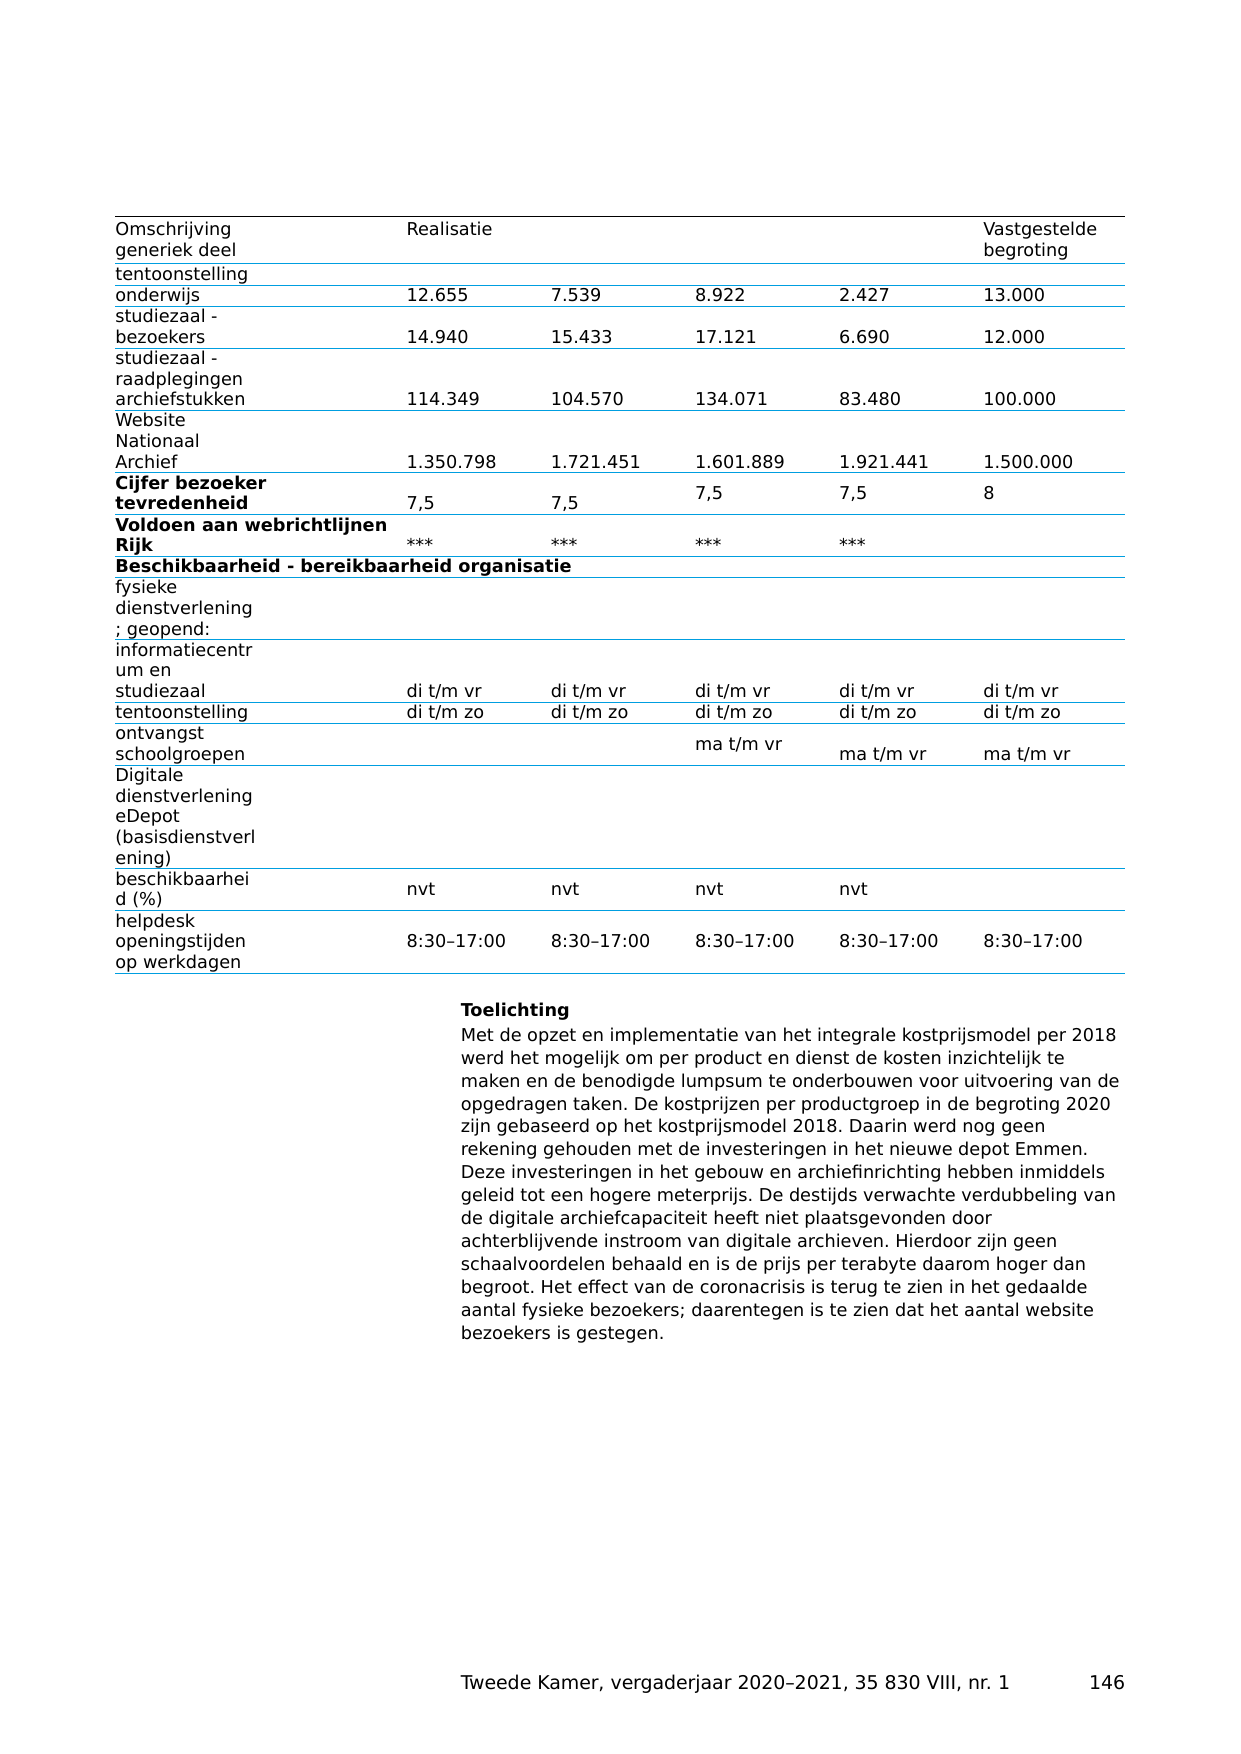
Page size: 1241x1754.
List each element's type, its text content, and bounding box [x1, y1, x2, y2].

table_cell [259, 724, 403, 764]
table_cell 114.349 [404, 349, 548, 410]
table_cell 12.655 [404, 286, 548, 306]
table_cell 1.350.798 [404, 411, 548, 472]
table_cell nvt [692, 869, 836, 910]
table_cell [259, 264, 403, 284]
table_cell 7,5 [836, 473, 980, 514]
table_cell 17.121 [692, 307, 836, 347]
table_cell [980, 515, 1125, 556]
table_cell [980, 264, 1125, 284]
table_cell [980, 766, 1125, 868]
table_cell 104.570 [548, 349, 692, 410]
table_cell di t/m vr [692, 640, 836, 702]
table_cell Cijfer bezoeker tevredenheid [115, 473, 403, 514]
table_cell *** [692, 515, 836, 556]
table_cell 100.000 [980, 349, 1125, 410]
table_cell di t/m vr [836, 640, 980, 702]
table_cell beschikbaarheid (%) [115, 869, 259, 910]
table_cell nvt [404, 869, 548, 910]
table_cell 8.922 [692, 286, 836, 306]
table_cell informatiecentrum en studiezaal [115, 640, 259, 702]
table_cell 1.921.441 [836, 411, 980, 472]
table_cell [259, 911, 403, 972]
table_cell studiezaal - bezoekers [115, 307, 259, 347]
table_cell 8:30–17:00 [836, 911, 980, 972]
table_cell di t/m zo [980, 703, 1125, 723]
table_cell Beschikbaarheid - bereikbaarheid organisatie [115, 557, 1125, 577]
table_cell [980, 869, 1125, 910]
table_cell [980, 578, 1125, 639]
table_cell 7,5 [692, 473, 836, 514]
table_cell [836, 766, 980, 868]
table_cell [548, 724, 692, 764]
table_cell di t/m zo [836, 703, 980, 723]
table_cell tentoonstelling [115, 703, 259, 723]
table_cell Omschrijving generiek deel [115, 217, 259, 263]
table_cell [259, 703, 403, 723]
table_cell di t/m vr [980, 640, 1125, 702]
table_cell - tentoonstelling [115, 264, 259, 284]
table_cell helpdesk openingstijden op werkdagen [115, 911, 259, 972]
table_cell 6.690 [836, 307, 980, 347]
table_cell di t/m vr [404, 640, 548, 702]
table_cell Website Nationaal Archief [115, 411, 259, 472]
table_cell 7.539 [548, 286, 692, 306]
table_cell 7,5 [404, 473, 548, 514]
text Met de opzet en implementatie van het integrale kostprijsmodel per 2018 werd het mogelijk om per product en dienst de kosten inzichtelijk te maken en de benodigde lumpsum te onderbouwen voor uitvoering van de opgedragen taken. De kostprijzen per productgroep in de begroting 2020 zijn gebaseerd op het kostprijsmodel 2018. Daarin werd nog geen rekening gehouden met de investeringen in het nieuwe depot Emmen. Deze investeringen in het gebouw en archiefinrichting hebben inmiddels geleid tot een hogere meterprijs. De destijds verwachte verdubbeling van de digitale archiefcapaciteit heeft niet plaatsgevonden door achterblijvende instroom van digitale archieven. Hierdoor zijn geen schaalvoordelen behaald en is de prijs per terabyte daarom hoger dan begroot. Het effect van de coronacrisis is terug te zien in het gedaalde aantal fysieke bezoekers; daarentegen is te zien dat het aantal website bezoekers is gestegen. [461, 1023, 1125, 1344]
table_cell 8:30–17:00 [404, 911, 548, 972]
table_cell *** [548, 515, 692, 556]
table_cell 1.601.889 [692, 411, 836, 472]
text Toelichting [461, 998, 1125, 1021]
table_cell studiezaal - raadplegingen archiefstukken [115, 349, 259, 410]
table_cell di t/m zo [692, 703, 836, 723]
table_cell [404, 766, 548, 868]
table_cell ontvangst schoolgroepen [115, 724, 259, 764]
table_cell [259, 217, 403, 263]
table_cell 1.500.000 [980, 411, 1125, 472]
table_cell di t/m zo [548, 703, 692, 723]
table_cell di t/m vr [548, 640, 692, 702]
table_cell [259, 869, 403, 910]
table_cell 8:30–17:00 [980, 911, 1125, 972]
table_cell ma t/m vr [836, 724, 980, 764]
table_cell ma t/m vr [980, 724, 1125, 764]
table_cell [404, 578, 548, 639]
table_cell Digitale dienstverlening eDepot (basisdienstverlening) [115, 766, 259, 868]
table_cell Voldoen aan webrichtlijnen Rijk [115, 515, 403, 556]
table_cell 134.071 [692, 349, 836, 410]
table_cell [836, 578, 980, 639]
table_cell 8:30–17:00 [692, 911, 836, 972]
table_cell *** [404, 515, 548, 556]
table_cell *** [836, 515, 980, 556]
table_cell 2.427 [836, 286, 980, 306]
table_cell [692, 264, 836, 284]
table_cell 14.940 [404, 307, 548, 347]
table_cell 12.000 [980, 307, 1125, 347]
table_cell [548, 766, 692, 868]
table_cell 7,5 [548, 473, 692, 514]
table_cell [259, 349, 403, 410]
table_cell [404, 264, 548, 284]
table_cell 13.000 [980, 286, 1125, 306]
table_cell [548, 578, 692, 639]
table_cell [259, 411, 403, 472]
table_cell Realisatie [404, 217, 980, 263]
table_cell [836, 264, 980, 284]
table_cell 1.721.451 [548, 411, 692, 472]
table_cell [259, 766, 403, 868]
table_cell [548, 264, 692, 284]
table_cell 15.433 [548, 307, 692, 347]
table_cell [692, 578, 836, 639]
table_cell [259, 286, 403, 306]
table_cell [259, 578, 403, 639]
table_cell ma t/m vr [692, 724, 836, 764]
table_cell [259, 307, 403, 347]
table_cell [259, 640, 403, 702]
table_cell onderwijs [115, 286, 259, 306]
table_cell nvt [836, 869, 980, 910]
table_cell 8:30–17:00 [548, 911, 692, 972]
table_cell 8 [980, 473, 1125, 514]
table_cell 83.480 [836, 349, 980, 410]
table_cell fysieke dienstverlening; geopend: [115, 578, 259, 639]
table_cell nvt [548, 869, 692, 910]
table_cell di t/m zo [404, 703, 548, 723]
table_cell [692, 766, 836, 868]
table_header Tabel 84 Overzicht doelmatigheidsindicatoren per 31 december 2020 [115, 191, 1125, 216]
table_cell [404, 724, 548, 764]
table_cell Vastgestelde begroting [980, 217, 1125, 263]
